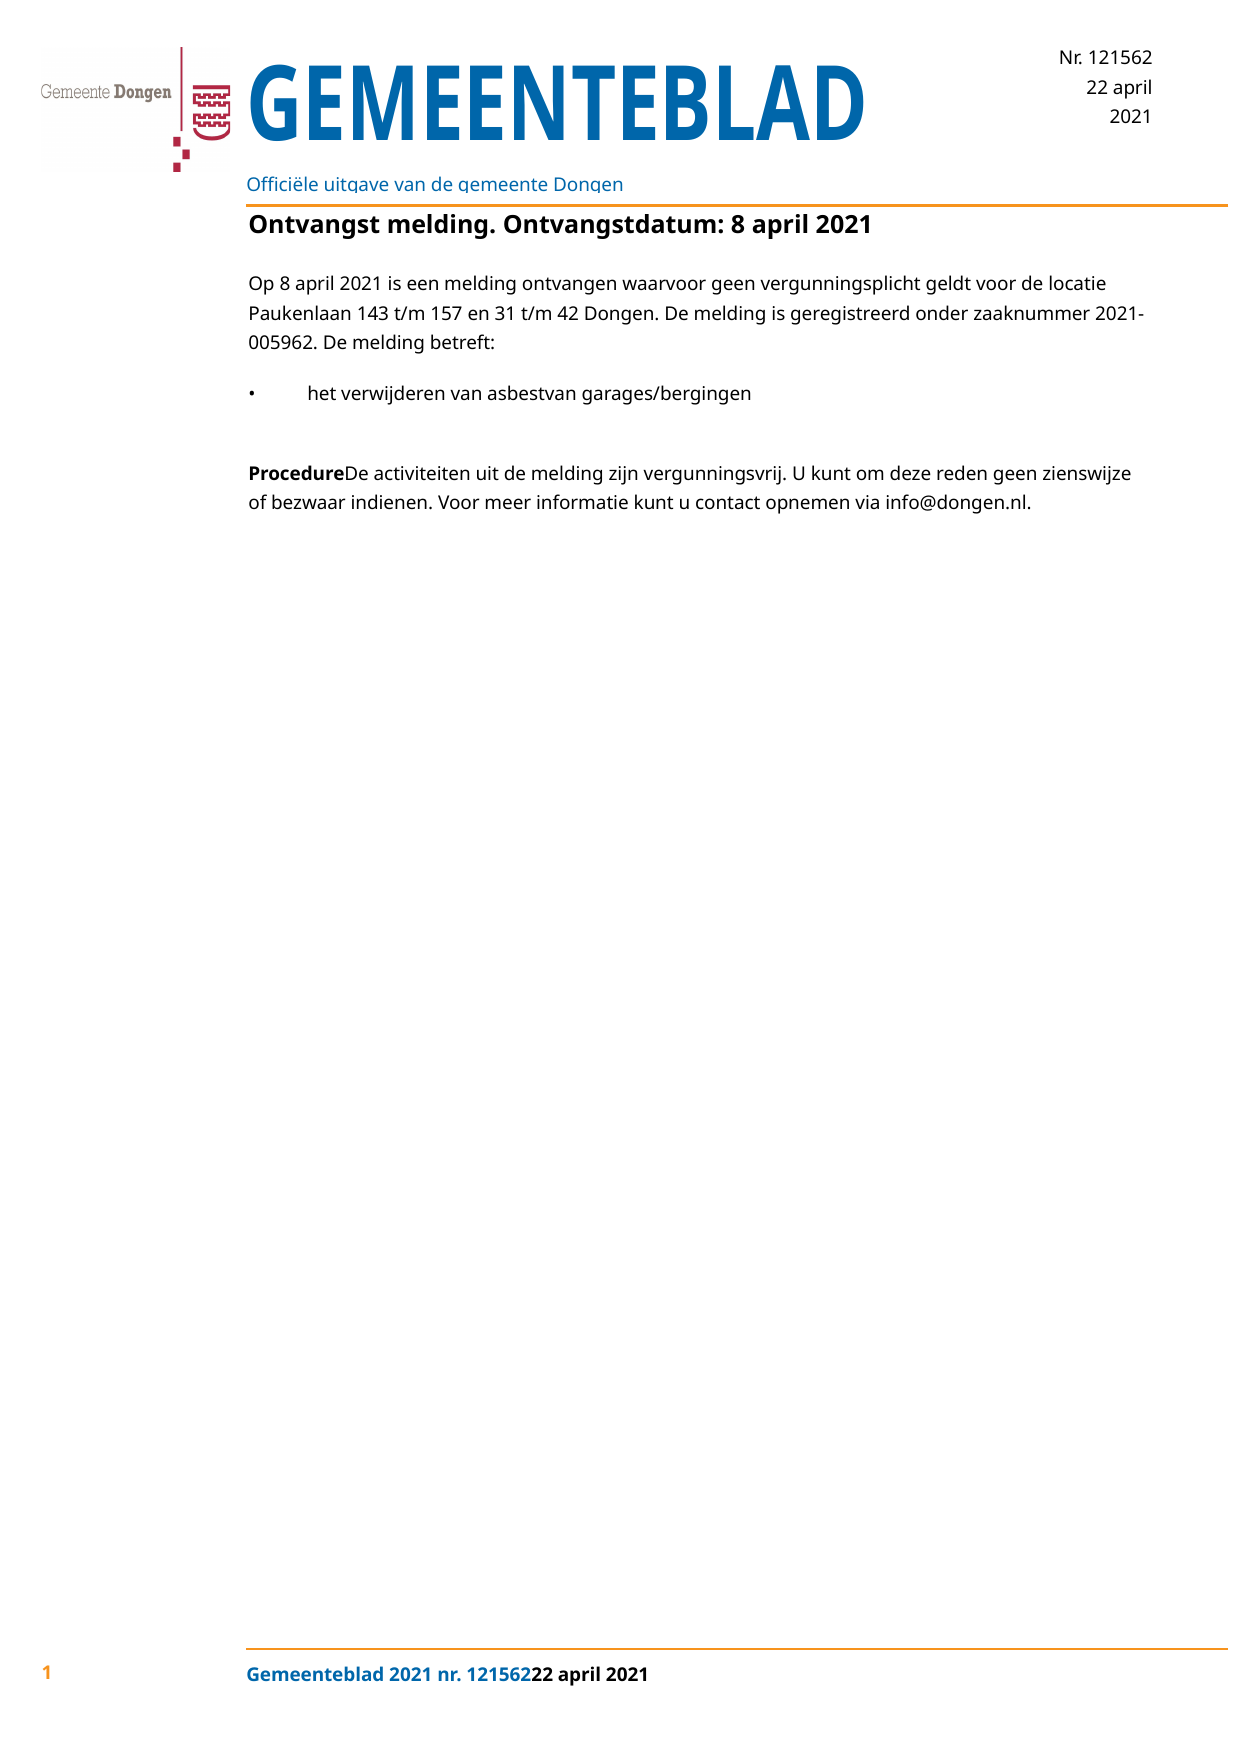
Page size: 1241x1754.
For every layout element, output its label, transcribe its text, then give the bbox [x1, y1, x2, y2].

list het verwijderen van asbestvan garages/bergingen [248, 380, 1152, 406]
text ProcedureDe activiteiten uit de melding zijn vergunningsvrij. U kunt om deze reden geen zienswijze of bezwaar indienen. Voor meer informatie kunt u contact opnemen via info@dongen.nl. [248, 460, 1152, 515]
text Ontvangst melding. Ontvangstdatum: 8 april 2021 [248, 207, 1152, 241]
text Op 8 april 2021 is een melding ontvangen waarvoor geen vergunningsplicht geldt voor de locatie Paukenlaan 143 t/m 157 en 31 t/m 42 Dongen. De melding is geregistreerd onder zaaknummer 2021-005962. De melding betreft: [248, 270, 1152, 355]
picture [41, 47, 231, 172]
